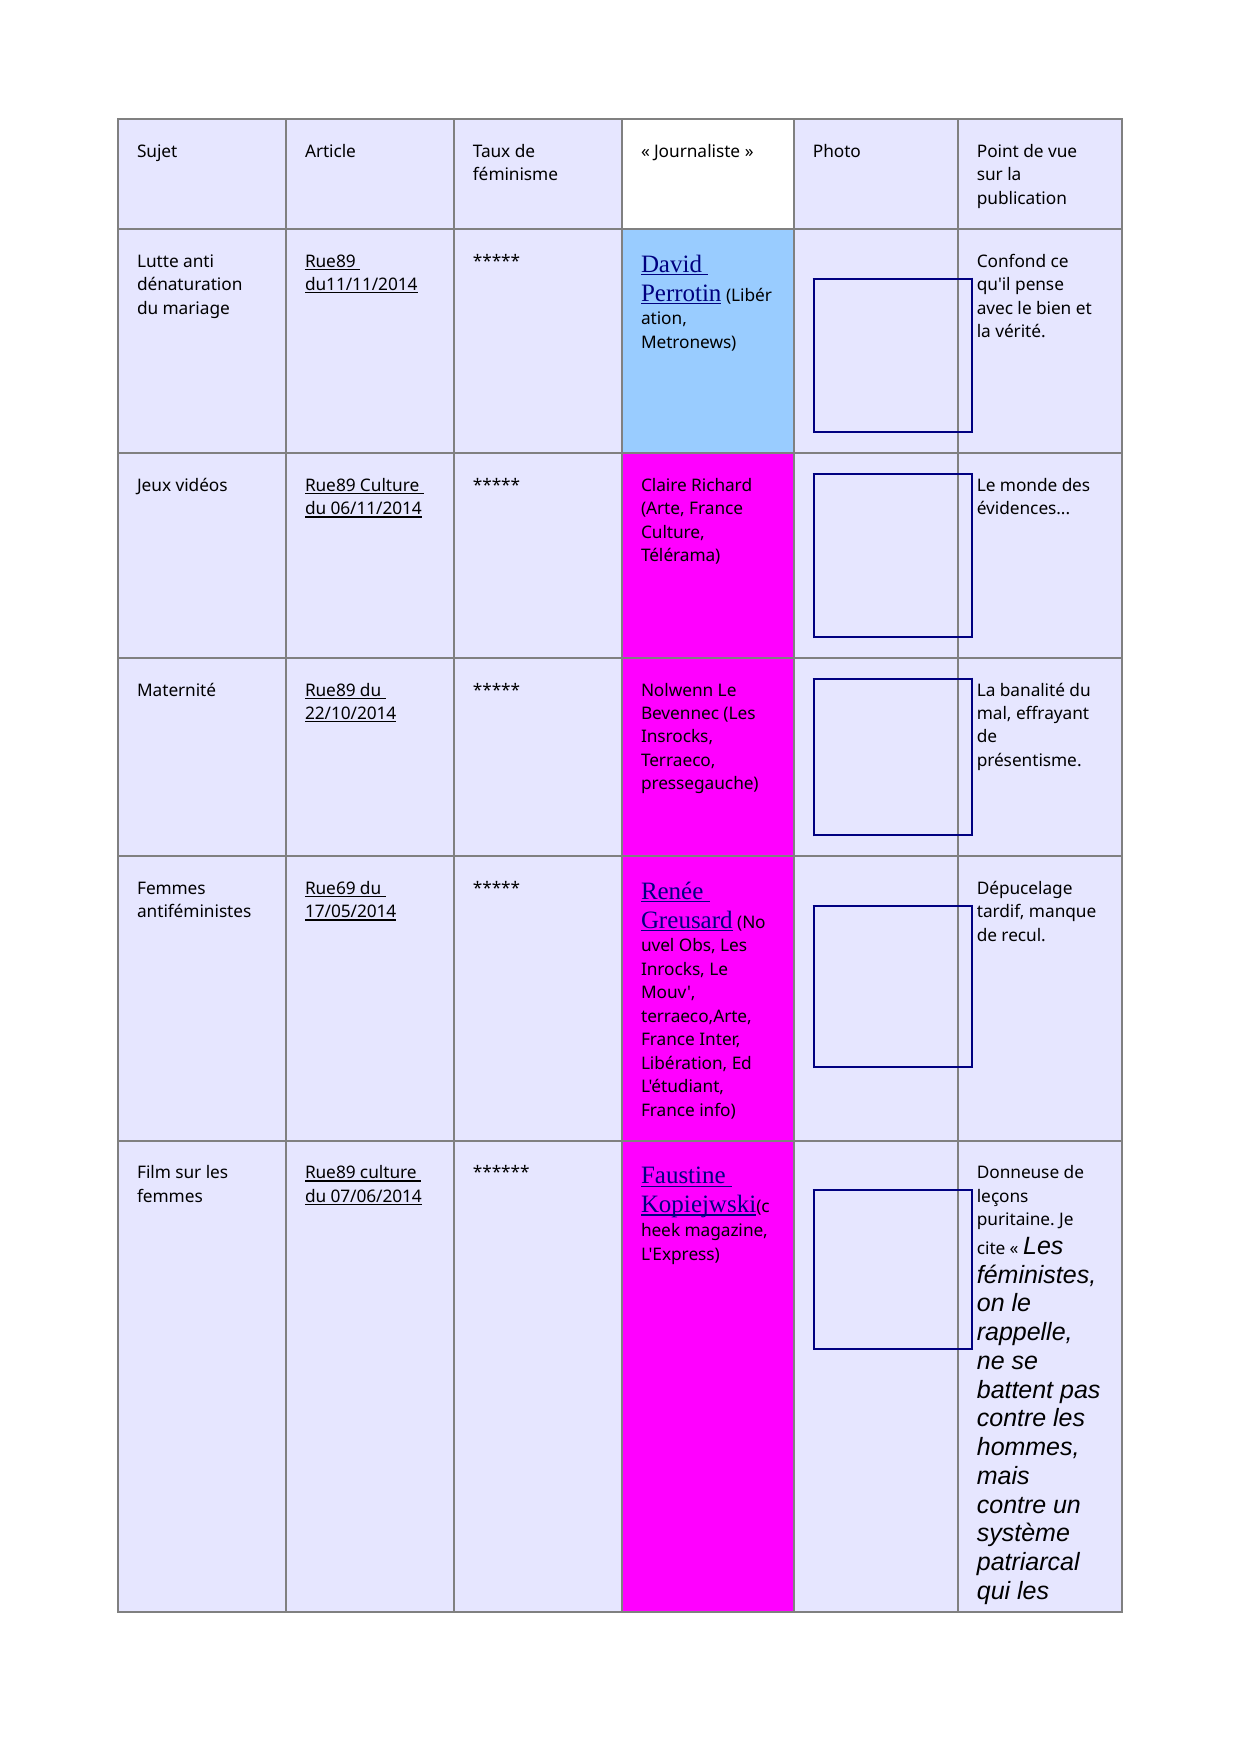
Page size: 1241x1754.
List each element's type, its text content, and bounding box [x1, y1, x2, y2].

table_cell Film sur les femmes [119, 1142, 285, 1611]
table_cell Jeux vidéos [119, 454, 285, 657]
table_cell Lutte anti dénaturation du mariage [119, 230, 285, 452]
table_cell Renée Greusard (Nouvel Obs, Les Inrocks, Le Mouv', terraeco,Arte, France Inter, Libération, Ed L'étudiant, France info) [623, 857, 793, 1140]
table_cell Dépucelage tardif, manque de recul. [959, 857, 1121, 1140]
table_cell Claire Richard (Arte, France Culture, Télérama) [623, 454, 793, 657]
table_cell Rue69 du 17/05/2014 [287, 857, 453, 1140]
table_cell ***** [455, 454, 621, 657]
table_cell Rue89 du 22/10/2014 [287, 659, 453, 855]
table_cell [795, 857, 957, 1140]
table_cell La banalité du mal, effrayant de présentisme. [959, 659, 1121, 855]
table_cell Nolwenn Le Bevennec (Les Insrocks, Terraeco, pressegauche) [623, 659, 793, 855]
table_cell ***** [455, 230, 621, 452]
table_cell Taux de féminisme [455, 120, 621, 228]
table_cell Article [287, 120, 453, 228]
table_cell Donneuse de leçons puritaine. Je cite « Les féministes, on le rappelle, ne se battent pas contre les hommes, mais contre un système patriarcal qui les [959, 1142, 1121, 1611]
table_cell Photo [795, 120, 957, 228]
table_cell Sujet [119, 120, 285, 228]
table_cell [815, 1191, 957, 1348]
table_cell Confond ce qu'il pense avec le bien et la vérité. [959, 230, 1121, 452]
table_cell ***** [455, 659, 621, 855]
table_cell [795, 230, 957, 452]
table_cell Faustine Kopiejwski(cheek magazine, L'Express) [623, 1142, 793, 1611]
table_cell Rue89 du11/11/2014 [287, 230, 453, 452]
table_cell [795, 454, 957, 657]
table_cell [815, 907, 957, 1066]
table_cell ***** [455, 857, 621, 1140]
table_cell ****** [455, 1142, 621, 1611]
table_cell [795, 1142, 957, 1611]
table_cell David Perrotin (Libération, Metronews) [623, 230, 793, 452]
table_cell [795, 659, 957, 855]
table_cell Le monde des évidences... [959, 454, 1121, 657]
table_cell [815, 475, 957, 636]
table_cell « Journaliste » [623, 120, 793, 228]
table_cell [815, 680, 957, 834]
table_cell [815, 280, 957, 431]
table_cell Rue89 Culture du 06/11/2014 [287, 454, 453, 657]
table_cell Rue89 culture du 07/06/2014 [287, 1142, 453, 1611]
table_cell Point de vue sur la publication [959, 120, 1121, 228]
table_cell Femmes antiféministes [119, 857, 285, 1140]
table_cell Maternité [119, 659, 285, 855]
